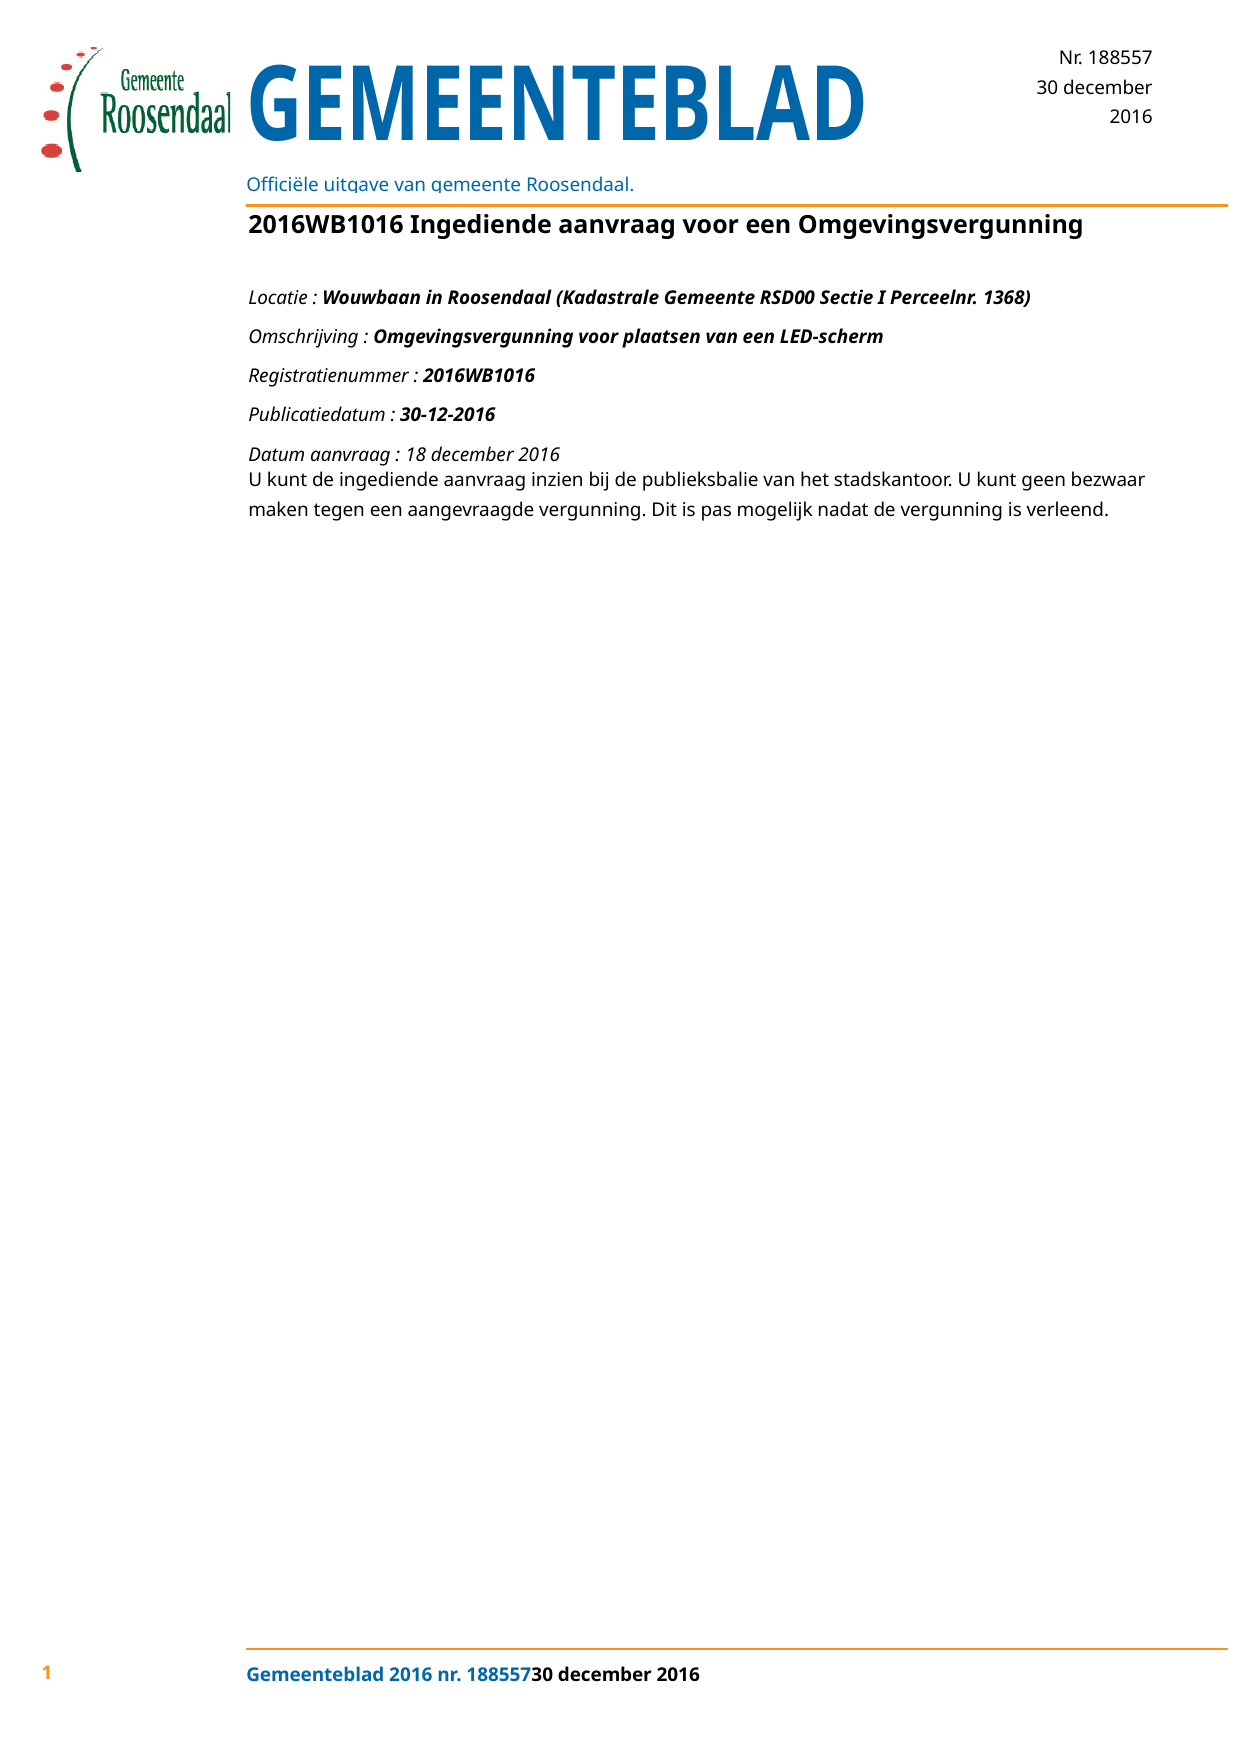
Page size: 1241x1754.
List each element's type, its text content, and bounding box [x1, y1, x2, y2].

text Registratienummer : 2016WB1016 [248, 362, 1152, 388]
text U kunt de ingediende aanvraag inzien bij de publieksbalie van het stadskantoor. U kunt geen bezwaar maken tegen een aangevraagde vergunning. Dit is pas mogelijk nadat de vergunning is verleend. [248, 467, 1152, 522]
picture [41, 47, 231, 172]
text Publicatiedatum : 30-12-2016 [248, 402, 1152, 427]
text Datum aanvraag : 18 december 2016 [248, 441, 1152, 467]
text Omschrijving : Omgevingsvergunning voor plaatsen van een LED-scherm [248, 323, 1152, 349]
text 2016WB1016 Ingediende aanvraag voor een Omgevingsvergunning [248, 207, 1152, 241]
text Locatie : Wouwbaan in Roosendaal (Kadastrale Gemeente RSD00 Sectie I Perceelnr. 1368) [248, 284, 1152, 309]
